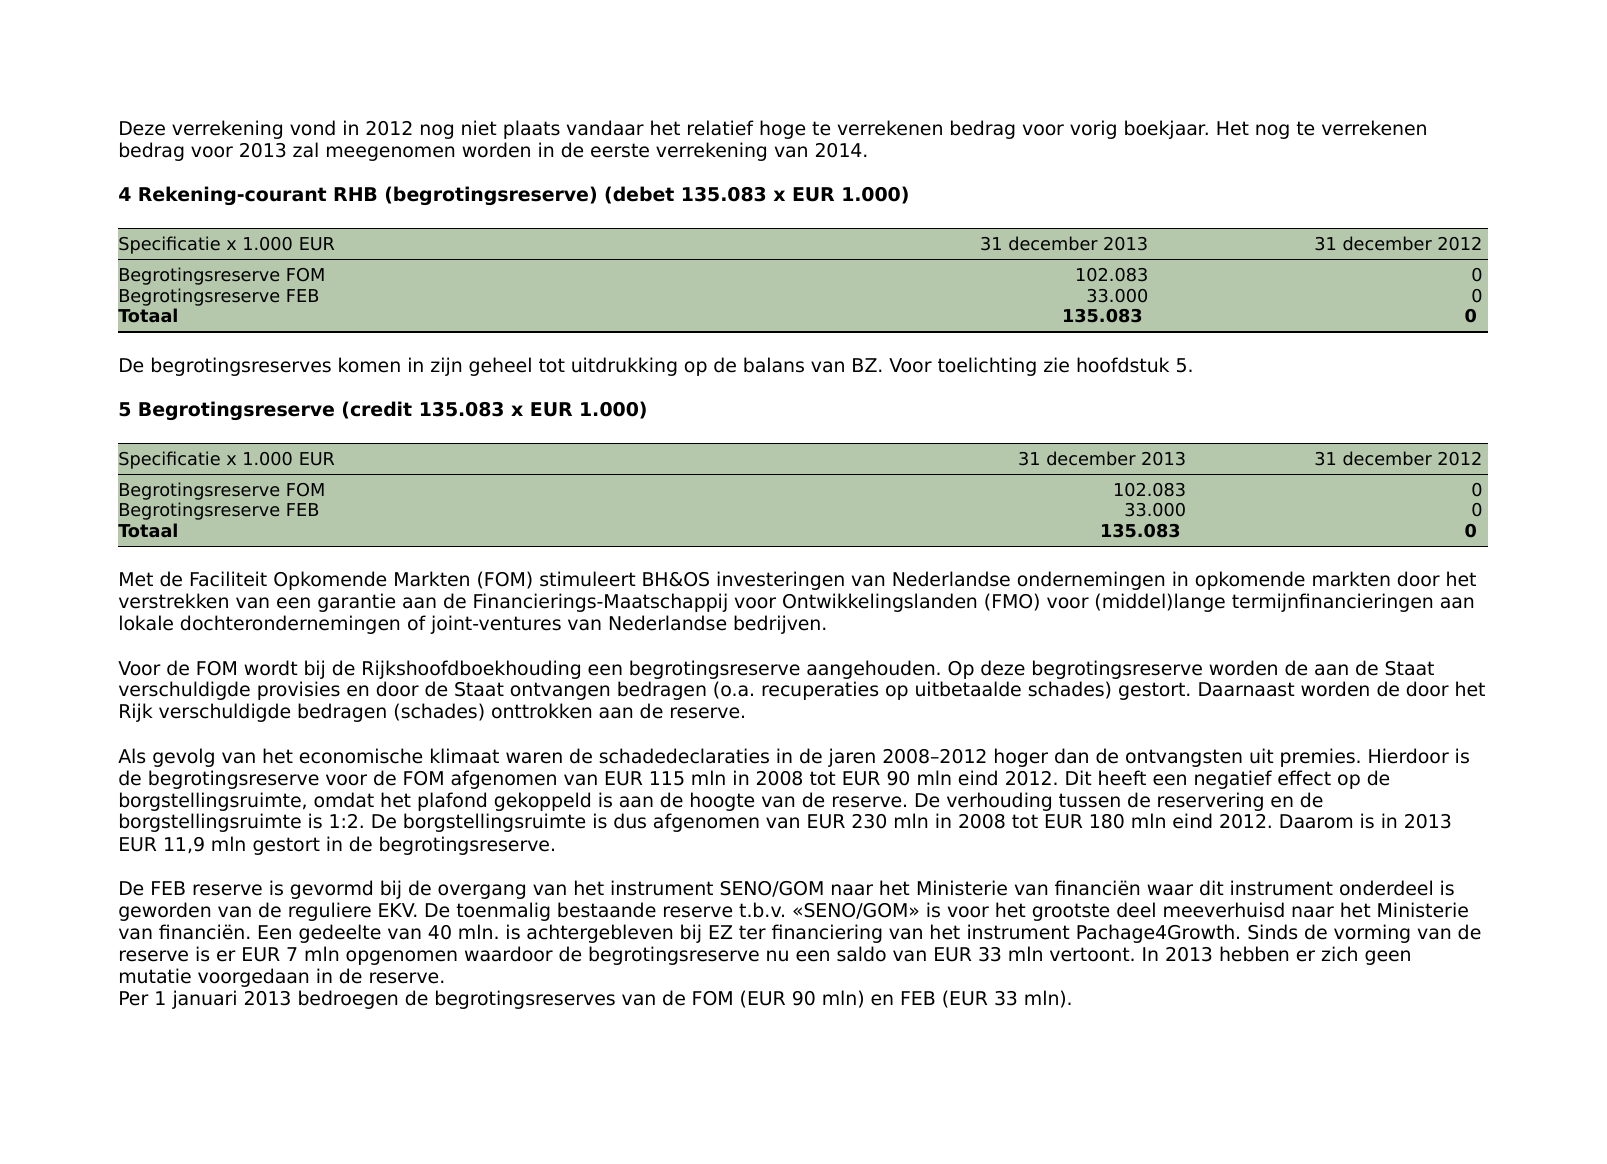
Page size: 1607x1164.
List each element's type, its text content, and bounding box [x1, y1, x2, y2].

table_cell 102.083 [820, 260, 1154, 286]
table_cell Totaal [118, 521, 896, 546]
table_header 31 december 2012 [1192, 444, 1488, 474]
table_cell 135.083 [820, 306, 1154, 331]
table_cell 0 [1192, 500, 1488, 521]
text De FEB reserve is gevormd bij de overgang van het instrument SENO/GOM naar het Ministerie van financiën waar dit instrument onderdeel is geworden van de reguliere EKV. De toenmalig bestaande reserve t.b.v. «SENO/GOM» is voor het grootste deel meeverhuisd naar het Ministerie van financiën. Een gedeelte van 40 mln. is achtergebleven bij EZ ter financiering van het instrument Pachage4Growth. Sinds de vorming van de reserve is er EUR 7 mln opgenomen waardoor de begrotingsreserve nu een saldo van EUR 33 mln vertoont. In 2013 hebben er zich geen mutatie voorgedaan in de reserve. [118, 878, 1488, 987]
text Deze verrekening vond in 2012 nog niet plaats vandaar het relatief hoge te verrekenen bedrag voor vorig boekjaar. Het nog te verrekenen bedrag voor 2013 zal meegenomen worden in de eerste verrekening van 2014. [118, 118, 1488, 162]
table_cell 102.083 [896, 475, 1192, 500]
table_header Specificatie x 1.000 EUR [118, 444, 896, 474]
text Met de Faciliteit Opkomende Markten (FOM) stimuleert BH&OS investeringen van Nederlandse ondernemingen in opkomende markten door het verstrekken van een garantie aan de Financierings-Maatschappij voor Ontwikkelingslanden (FMO) voor (middel)lange termijnfinancieringen aan lokale dochterondernemingen of joint-ventures van Nederlandse bedrijven. [118, 569, 1488, 635]
text Per 1 januari 2013 bedroegen de begrotingsreserves van de FOM (EUR 90 mln) en FEB (EUR 33 mln). [118, 987, 1488, 1009]
text De begrotingsreserves komen in zijn geheel tot uitdrukking op de balans van BZ. Voor toelichting zie hoofdstuk 5. [118, 355, 1488, 377]
table_cell Totaal [118, 306, 820, 331]
table_header 31 december 2013 [820, 229, 1154, 259]
table_cell 0 [1192, 521, 1488, 546]
table_cell Begrotingsreserve FEB [118, 500, 896, 521]
text Voor de FOM wordt bij de Rijkshoofdboekhouding een begrotingsreserve aangehouden. Op deze begrotingsreserve worden de aan de Staat verschuldigde provisies en door de Staat ontvangen bedragen (o.a. recuperaties op uitbetaalde schades) gestort. Daarnaast worden de door het Rijk verschuldigde bedragen (schades) onttrokken aan de reserve. [118, 657, 1488, 723]
table_cell 0 [1154, 306, 1488, 331]
table_cell 0 [1154, 260, 1488, 286]
subtitle 5 Begrotingsreserve (credit 135.083 x EUR 1.000) [118, 399, 1488, 421]
table_cell Begrotingsreserve FOM [118, 260, 820, 286]
table_header 31 december 2013 [896, 444, 1192, 474]
table_header 31 december 2012 [1154, 229, 1488, 259]
table_cell Begrotingsreserve FOM [118, 475, 896, 500]
text Als gevolg van het economische klimaat waren de schadedeclaraties in de jaren 2008–2012 hoger dan de ontvangsten uit premies. Hierdoor is de begrotingsreserve voor de FOM afgenomen van EUR 115 mln in 2008 tot EUR 90 mln eind 2012. Dit heeft een negatief effect op de borgstellingsruimte, omdat het plafond gekoppeld is aan de hoogte van de reserve. De verhouding tussen de reservering en de borgstellingsruimte is 1:2. De borgstellingsruimte is dus afgenomen van EUR 230 mln in 2008 tot EUR 180 mln eind 2012. Daarom is in 2013 EUR 11,9 mln gestort in de begrotingsreserve. [118, 746, 1488, 855]
table_cell 135.083 [896, 521, 1192, 546]
table_cell 33.000 [896, 500, 1192, 521]
table_cell Begrotingsreserve FEB [118, 286, 820, 306]
table_cell 0 [1192, 475, 1488, 500]
table_header Specificatie x 1.000 EUR [118, 229, 820, 259]
subtitle 4 Rekening-courant RHB (begrotingsreserve) (debet 135.083 x EUR 1.000) [118, 184, 1488, 206]
table_cell 33.000 [820, 286, 1154, 306]
table_cell 0 [1154, 286, 1488, 306]
